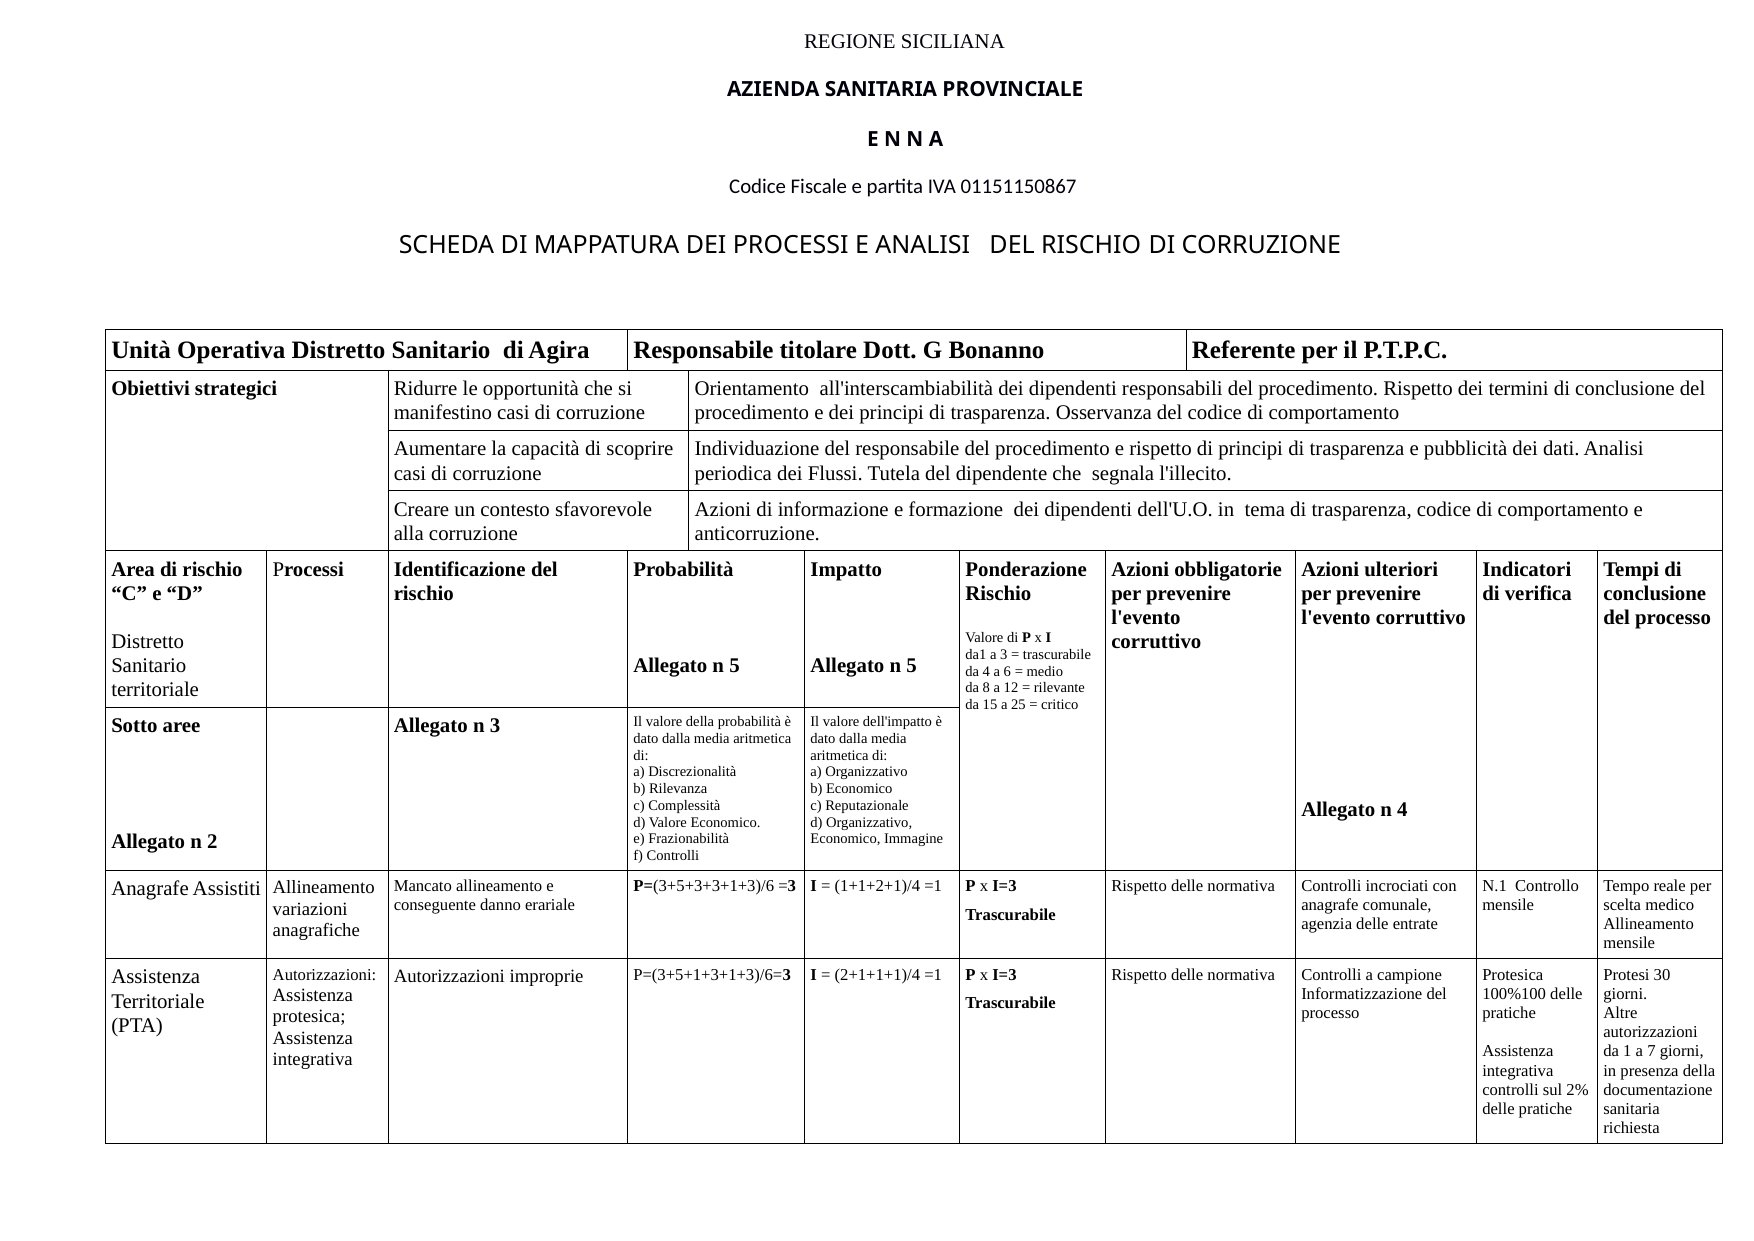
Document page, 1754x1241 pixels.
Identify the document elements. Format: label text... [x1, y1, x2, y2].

table_cell Rispetto delle normativa [1106, 871, 1295, 958]
table_cell Orientamento all'interscambiabilità dei dipendenti responsabili del procedimento. Rispetto dei termini di conclusione del procedimento e dei principi di trasparenza. Osservanza del codice di comportamento [689, 371, 1722, 430]
table_cell Assistenza Territoriale (PTA) [106, 959, 266, 1143]
table_cell Azioni di informazione e formazione dei dipendenti dell'U.O. in tema di trasparenza, codice di comportamento e anticorruzione. [689, 491, 1722, 550]
table_cell N.1 Controllo mensile [1477, 871, 1597, 958]
table_cell Protesi 30 giorni. Altre autorizzazioni da 1 a 7 giorni, in presenza della documentazione sanitaria richiesta [1598, 959, 1722, 1143]
table_cell P x I=3 Trascurabile [960, 959, 1105, 1143]
table_cell Allineamento variazioni anagrafiche [267, 871, 388, 958]
table_cell Azioni ulteriori per prevenire l'evento corruttivo Allegato n 4 [1296, 551, 1476, 869]
table_cell P=(3+5+3+3+1+3)/6 =3 [628, 871, 804, 958]
table_cell P=(3+5+1+3+1+3)/6=3 [628, 959, 804, 1143]
table_cell Autorizzazioni improprie [389, 959, 627, 1143]
table_cell Area di rischio “C” e “D” Distretto Sanitario territoriale [106, 551, 266, 707]
table_cell Allegato n 3 [389, 708, 627, 869]
table_cell Tempo reale per scelta medico Allineamento mensile [1598, 871, 1722, 958]
table_cell Indicatori di verifica [1477, 551, 1597, 869]
table_header Unità Operativa Distretto Sanitario di Agira [106, 330, 627, 370]
table_cell Impatto Allegato n 5 [805, 551, 959, 707]
table_cell Rispetto delle normativa [1106, 959, 1295, 1143]
table_cell Tempi di conclusione del processo [1598, 551, 1722, 869]
table_cell I = (2+1+1+1)/4 =1 [805, 959, 959, 1143]
table_cell Sotto aree Allegato n 2 [106, 708, 266, 869]
table_cell [267, 708, 388, 869]
table_cell Il valore dell'impatto è dato dalla media aritmetica di: a) Organizzativo b) Economico c) Reputazionale d) Organizzativo, Economico, Immagine [805, 708, 959, 869]
table_cell Il valore della probabilità è dato dalla media aritmetica di: a) Discrezionalità b) Rilevanza c) Complessità d) Valore Economico. e) Frazionabilità f) Controlli [628, 708, 804, 869]
table_cell Controlli incrociati con anagrafe comunale, agenzia delle entrate [1296, 871, 1476, 958]
text SCHEDA DI MAPPATURA DEI PROCESSI E ANALISI DEL RISCHIO DI CORRUZIONE [323, 227, 1679, 261]
table_cell Aumentare la capacità di scoprire casi di corruzione [389, 431, 688, 490]
table_cell Obiettivi strategici [106, 371, 388, 550]
table_cell Autorizzazioni: Assistenza protesica; Assistenza integrativa [267, 959, 388, 1143]
table_cell P x I=3 Trascurabile [960, 871, 1105, 958]
table_header Referente per il P.T.P.C. [1187, 330, 1722, 370]
table_cell Probabilità Allegato n 5 [628, 551, 804, 707]
table_cell I = (1+1+2+1)/4 =1 [805, 871, 959, 958]
table_cell Individuazione del responsabile del procedimento e rispetto di principi di trasparenza e pubblicità dei dati. Analisi periodica dei Flussi. Tutela del dipendente che segnala l'illecito. [689, 431, 1722, 490]
table_cell Ponderazione Rischio Valore di P x I da1 a 3 = trascurabile da 4 a 6 = medio da 8 a 12 = rilevante da 15 a 25 = critico [960, 551, 1105, 869]
table_cell Mancato allineamento e conseguente danno erariale [389, 871, 627, 958]
table_cell Anagrafe Assistiti [106, 871, 266, 958]
table_cell Ridurre le opportunità che si manifestino casi di corruzione [389, 371, 688, 430]
table_cell Processi [267, 551, 388, 707]
table_cell Protesica 100%100 delle pratiche Assistenza integrativa controlli sul 2% delle pratiche [1477, 959, 1597, 1143]
table_cell Creare un contesto sfavorevole alla corruzione [389, 491, 688, 550]
table_cell Identificazione del rischio [389, 551, 627, 707]
table_cell Controlli a campione Informatizzazione del processo [1296, 959, 1476, 1143]
table_cell Azioni obbligatorie per prevenire l'evento corruttivo [1106, 551, 1295, 869]
table_header Responsabile titolare Dott. G Bonanno [628, 330, 1186, 370]
